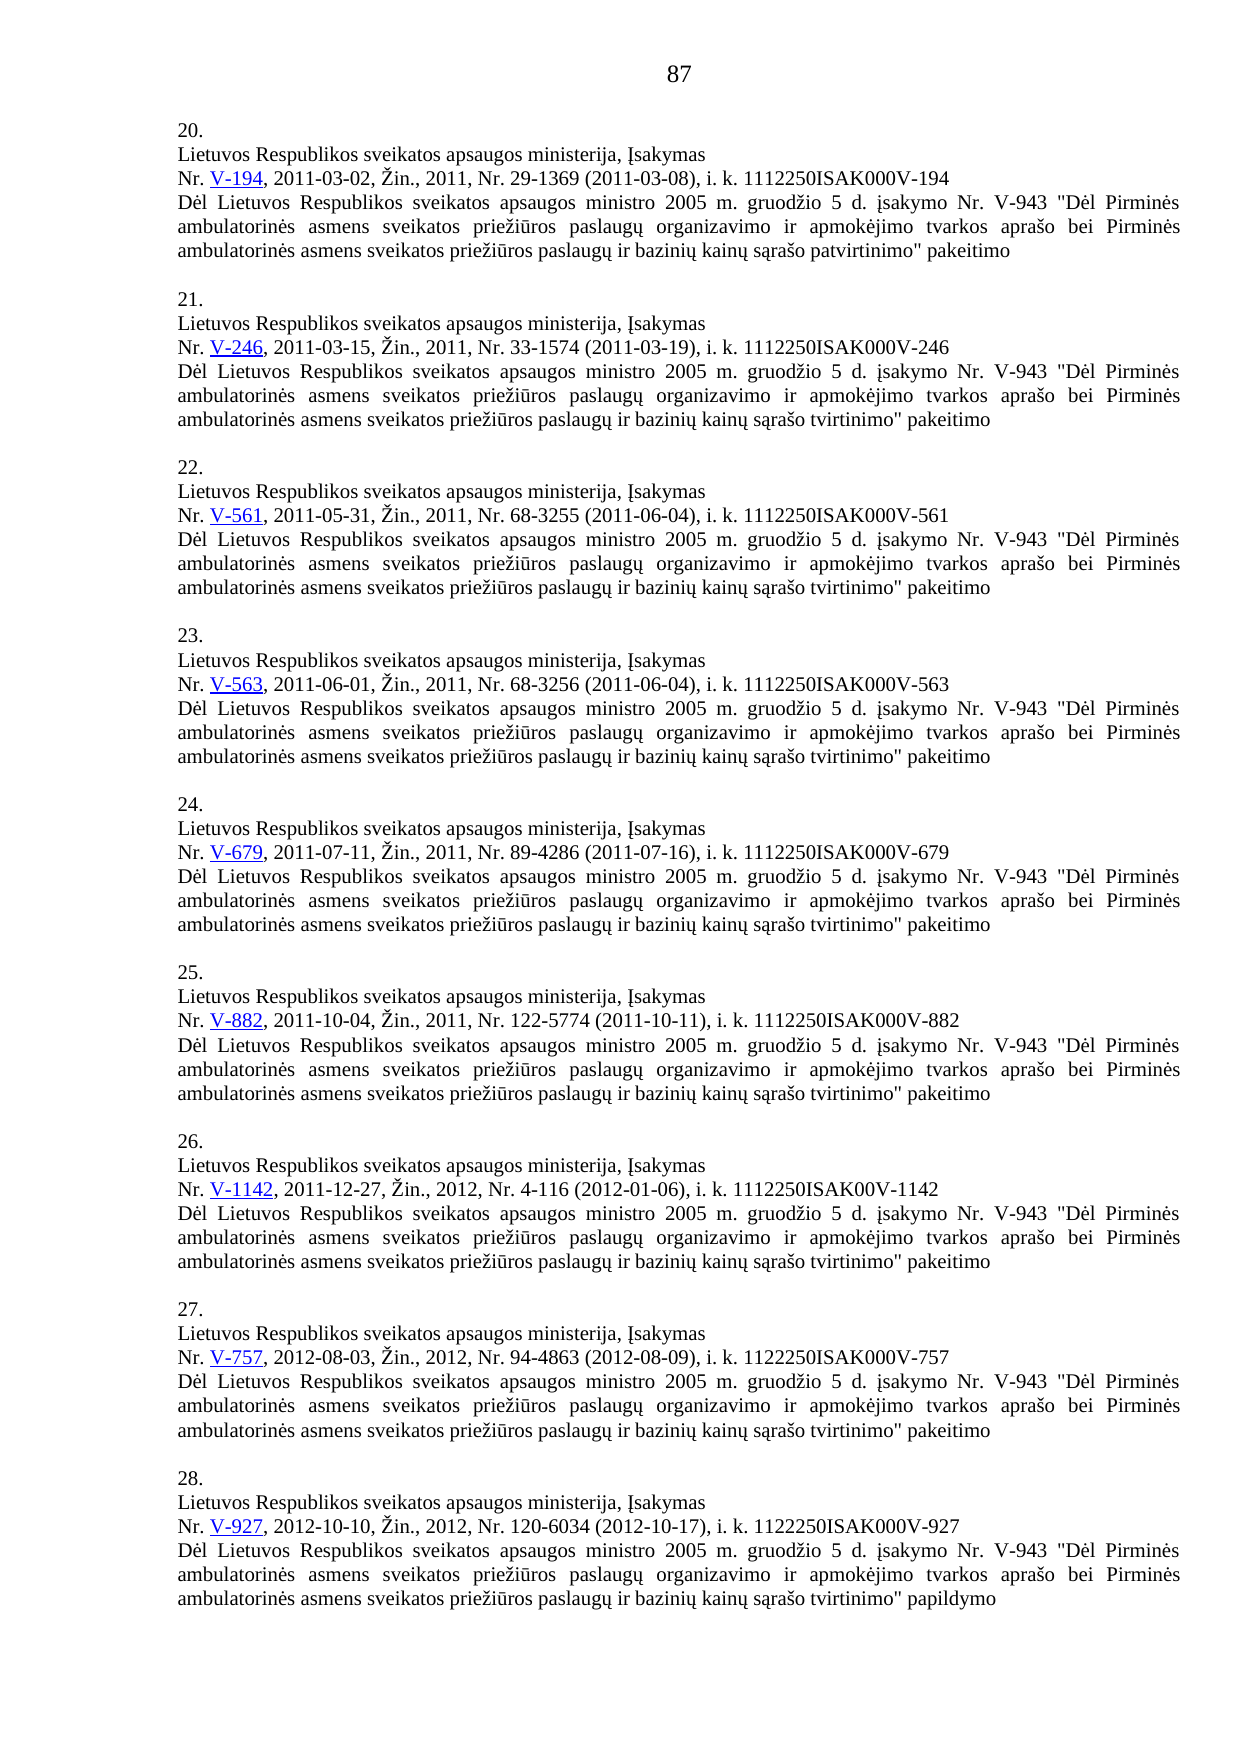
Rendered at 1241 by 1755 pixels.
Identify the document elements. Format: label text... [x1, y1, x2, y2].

text Dėl Lietuvos Respublikos sveikatos apsaugos ministro 2005 m. gruodžio 5 d. įsakymo Nr. V-943 "Dėl Pirminės ambulatorinės asmens sveikatos priežiūros paslaugų organizavimo ir apmokėjimo tvarkos aprašo bei Pirminės ambulatorinės asmens sveikatos priežiūros paslaugų ir bazinių kainų sąrašo tvirtinimo" pakeitimo [177, 1201, 1181, 1273]
text 22. [177, 455, 1181, 479]
text Lietuvos Respublikos sveikatos apsaugos ministerija, Įsakymas [177, 1153, 1181, 1177]
text Nr. V-561, 2011-05-31, Žin., 2011, Nr. 68-3255 (2011-06-04), i. k. 1112250ISAK000V-561 [177, 503, 1181, 527]
text Dėl Lietuvos Respublikos sveikatos apsaugos ministro 2005 m. gruodžio 5 d. įsakymo Nr. V-943 "Dėl Pirminės ambulatorinės asmens sveikatos priežiūros paslaugų organizavimo ir apmokėjimo tvarkos aprašo bei Pirminės ambulatorinės asmens sveikatos priežiūros paslaugų ir bazinių kainų sąrašo tvirtinimo" pakeitimo [177, 527, 1181, 599]
text Nr. V-1142, 2011-12-27, Žin., 2012, Nr. 4-116 (2012-01-06), i. k. 1112250ISAK00V-1142 [177, 1177, 1181, 1201]
text Dėl Lietuvos Respublikos sveikatos apsaugos ministro 2005 m. gruodžio 5 d. įsakymo Nr. V-943 "Dėl Pirminės ambulatorinės asmens sveikatos priežiūros paslaugų organizavimo ir apmokėjimo tvarkos aprašo bei Pirminės ambulatorinės asmens sveikatos priežiūros paslaugų ir bazinių kainų sąrašo tvirtinimo" pakeitimo [177, 1369, 1181, 1442]
text 24. [177, 792, 1181, 816]
text 25. [177, 960, 1181, 984]
text Lietuvos Respublikos sveikatos apsaugos ministerija, Įsakymas [177, 479, 1181, 503]
text Dėl Lietuvos Respublikos sveikatos apsaugos ministro 2005 m. gruodžio 5 d. įsakymo Nr. V-943 "Dėl Pirminės ambulatorinės asmens sveikatos priežiūros paslaugų organizavimo ir apmokėjimo tvarkos aprašo bei Pirminės ambulatorinės asmens sveikatos priežiūros paslaugų ir bazinių kainų sąrašo tvirtinimo" pakeitimo [177, 696, 1181, 768]
text 26. [177, 1129, 1181, 1153]
text 28. [177, 1466, 1181, 1490]
text Nr. V-927, 2012-10-10, Žin., 2012, Nr. 120-6034 (2012-10-17), i. k. 1122250ISAK000V-927 [177, 1514, 1181, 1538]
text Nr. V-679, 2011-07-11, Žin., 2011, Nr. 89-4286 (2011-07-16), i. k. 1112250ISAK000V-679 [177, 840, 1181, 864]
text Lietuvos Respublikos sveikatos apsaugos ministerija, Įsakymas [177, 1490, 1181, 1514]
text Nr. V-563, 2011-06-01, Žin., 2011, Nr. 68-3256 (2011-06-04), i. k. 1112250ISAK000V-563 [177, 672, 1181, 696]
text Lietuvos Respublikos sveikatos apsaugos ministerija, Įsakymas [177, 1321, 1181, 1345]
text Nr. V-194, 2011-03-02, Žin., 2011, Nr. 29-1369 (2011-03-08), i. k. 1112250ISAK000V-194 [177, 166, 1181, 190]
text 20. [177, 118, 1181, 142]
text Nr. V-757, 2012-08-03, Žin., 2012, Nr. 94-4863 (2012-08-09), i. k. 1122250ISAK000V-757 [177, 1345, 1181, 1369]
text Lietuvos Respublikos sveikatos apsaugos ministerija, Įsakymas [177, 984, 1181, 1008]
text Dėl Lietuvos Respublikos sveikatos apsaugos ministro 2005 m. gruodžio 5 d. įsakymo Nr. V-943 "Dėl Pirminės ambulatorinės asmens sveikatos priežiūros paslaugų organizavimo ir apmokėjimo tvarkos aprašo bei Pirminės ambulatorinės asmens sveikatos priežiūros paslaugų ir bazinių kainų sąrašo tvirtinimo" pakeitimo [177, 1032, 1181, 1105]
text 23. [177, 623, 1181, 647]
text Nr. V-882, 2011-10-04, Žin., 2011, Nr. 122-5774 (2011-10-11), i. k. 1112250ISAK000V-882 [177, 1008, 1181, 1032]
text Lietuvos Respublikos sveikatos apsaugos ministerija, Įsakymas [177, 647, 1181, 672]
text Lietuvos Respublikos sveikatos apsaugos ministerija, Įsakymas [177, 311, 1181, 335]
text 27. [177, 1297, 1181, 1321]
text Nr. V-246, 2011-03-15, Žin., 2011, Nr. 33-1574 (2011-03-19), i. k. 1112250ISAK000V-246 [177, 335, 1181, 359]
text Lietuvos Respublikos sveikatos apsaugos ministerija, Įsakymas [177, 142, 1181, 166]
text 21. [177, 287, 1181, 311]
text Dėl Lietuvos Respublikos sveikatos apsaugos ministro 2005 m. gruodžio 5 d. įsakymo Nr. V-943 "Dėl Pirminės ambulatorinės asmens sveikatos priežiūros paslaugų organizavimo ir apmokėjimo tvarkos aprašo bei Pirminės ambulatorinės asmens sveikatos priežiūros paslaugų ir bazinių kainų sąrašo patvirtinimo" pakeitimo [177, 190, 1181, 262]
text Dėl Lietuvos Respublikos sveikatos apsaugos ministro 2005 m. gruodžio 5 d. įsakymo Nr. V-943 "Dėl Pirminės ambulatorinės asmens sveikatos priežiūros paslaugų organizavimo ir apmokėjimo tvarkos aprašo bei Pirminės ambulatorinės asmens sveikatos priežiūros paslaugų ir bazinių kainų sąrašo tvirtinimo" pakeitimo [177, 864, 1181, 936]
text Dėl Lietuvos Respublikos sveikatos apsaugos ministro 2005 m. gruodžio 5 d. įsakymo Nr. V-943 "Dėl Pirminės ambulatorinės asmens sveikatos priežiūros paslaugų organizavimo ir apmokėjimo tvarkos aprašo bei Pirminės ambulatorinės asmens sveikatos priežiūros paslaugų ir bazinių kainų sąrašo tvirtinimo" pakeitimo [177, 359, 1181, 431]
text Dėl Lietuvos Respublikos sveikatos apsaugos ministro 2005 m. gruodžio 5 d. įsakymo Nr. V-943 "Dėl Pirminės ambulatorinės asmens sveikatos priežiūros paslaugų organizavimo ir apmokėjimo tvarkos aprašo bei Pirminės ambulatorinės asmens sveikatos priežiūros paslaugų ir bazinių kainų sąrašo tvirtinimo" papildymo [177, 1538, 1181, 1610]
text Lietuvos Respublikos sveikatos apsaugos ministerija, Įsakymas [177, 816, 1181, 840]
